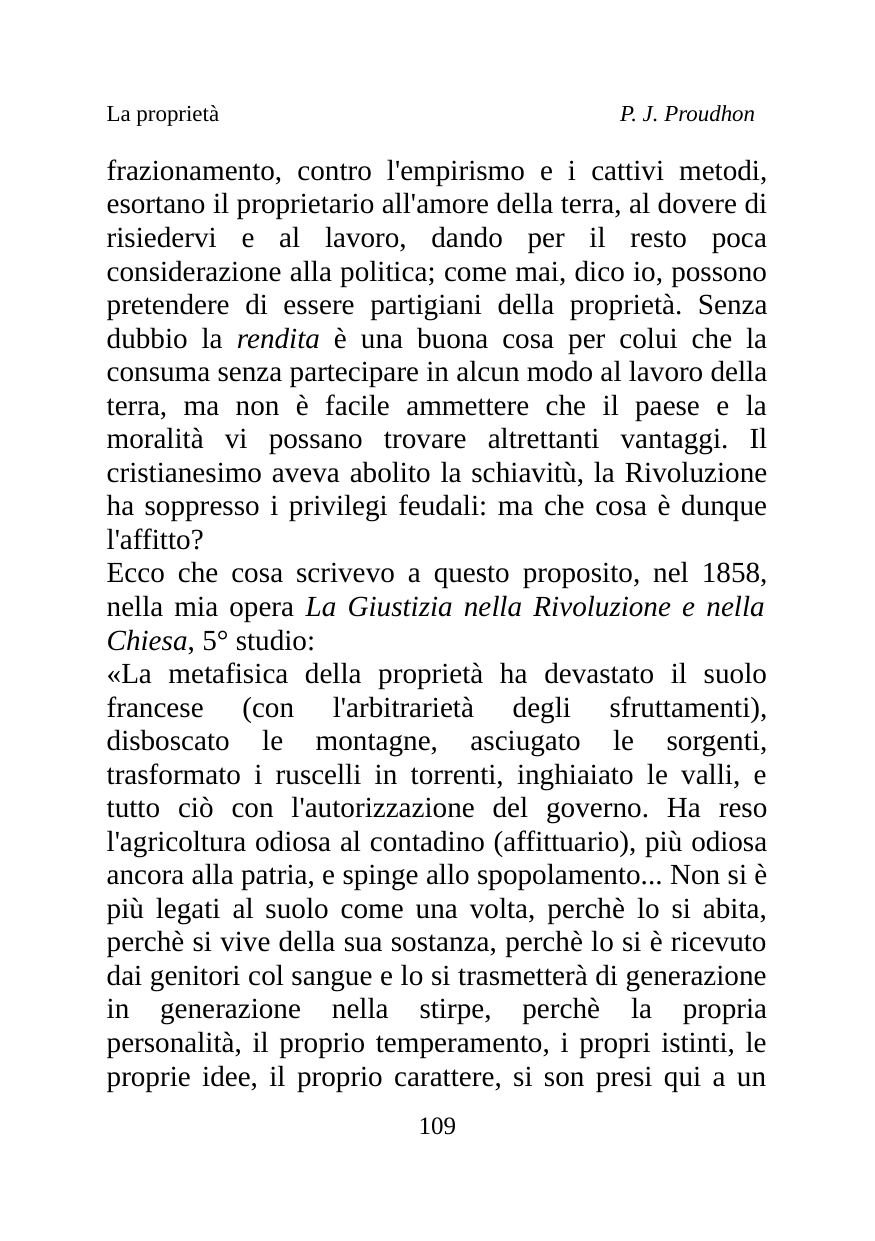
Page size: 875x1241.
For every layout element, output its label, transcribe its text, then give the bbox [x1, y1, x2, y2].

text «La metafisica della proprietà ha devastato il suolo francese (con l'arbitrarietà degli sfruttamenti), disboscato le montagne, asciugato le sorgenti, trasformato i ruscelli in torrenti, inghiaiato le valli, e tutto ciò con l'autorizzazione del governo. Ha reso l'agricoltura odiosa al contadino (affittuario), più odiosa ancora alla patria, e spinge allo spopolamento... Non si è più legati al suolo come una volta, perchè lo si abita, perchè si vive della sua sostanza, perchè lo si è ricevuto dai genitori col sangue e lo si trasmetterà di generazione in generazione nella stirpe, perchè la propria personalità, il proprio temperamento, i propri istinti, le proprie idee, il proprio carattere, si son presi qui a un [106, 656, 768, 1092]
text Ecco che cosa scrivevo a questo proposito, nel 1858, nella mia opera La Giustizia nella Rivoluzione e nella Chiesa, 5° studio: [106, 556, 768, 656]
text frazionamento, contro l'empirismo e i cattivi metodi, esortano il proprietario all'amore della terra, al dovere di risiedervi e al lavoro, dando per il resto poca considerazione alla politica; come mai, dico io, possono pretendere di essere partigiani della proprietà. Senza dubbio la rendita è una buona cosa per colui che la consuma senza partecipare in alcun modo al lavoro della terra, ma non è facile ammettere che il paese e la moralità vi possano trovare altrettanti vantaggi. Il cristianesimo aveva abolito la schiavitù, la Rivoluzione ha soppresso i privilegi feudali: ma che cosa è dunque l'affitto? [106, 153, 768, 556]
